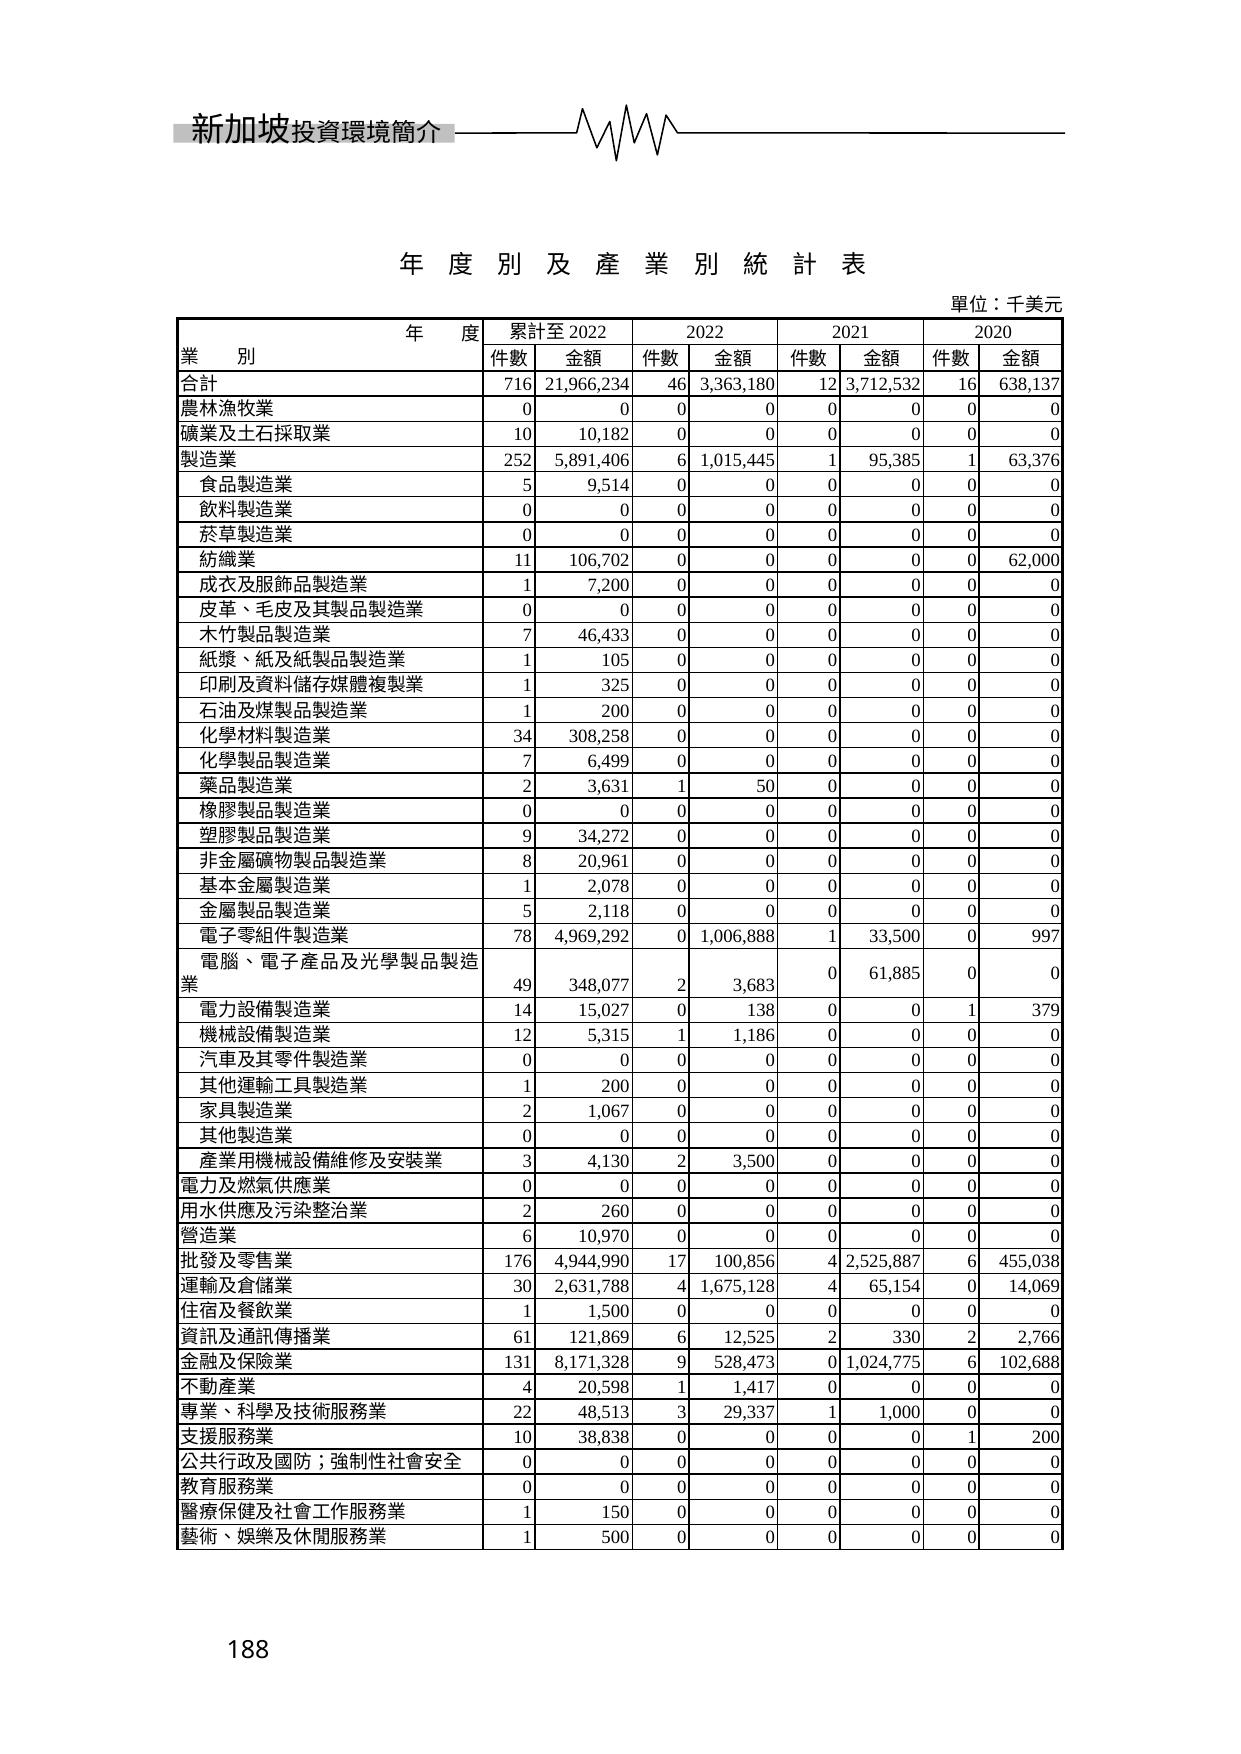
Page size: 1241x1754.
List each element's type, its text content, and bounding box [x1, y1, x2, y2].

table_cell 0 [778, 748, 839, 772]
table_cell 0 [980, 949, 1061, 996]
table_cell 34 [484, 723, 534, 747]
table_cell 0 [980, 1123, 1061, 1147]
table_cell 0 [980, 623, 1061, 646]
table_cell 0 [690, 824, 777, 847]
table_cell 0 [778, 1174, 839, 1197]
table_cell 14 [484, 998, 534, 1021]
table_cell 0 [980, 1199, 1061, 1222]
table_cell 48,513 [536, 1400, 632, 1423]
table_cell 0 [841, 1425, 923, 1448]
table_cell 非金屬礦物製品製造業 [179, 849, 482, 872]
table_cell 0 [778, 949, 839, 996]
table_cell 8,171,328 [536, 1350, 632, 1373]
table_cell 0 [841, 573, 923, 596]
table_cell 33,500 [841, 924, 923, 948]
table_cell 10,970 [536, 1224, 632, 1247]
table_cell 0 [778, 698, 839, 722]
table_cell 合計 [179, 372, 482, 395]
table_cell 3,712,532 [841, 372, 923, 395]
table_cell 0 [484, 1450, 534, 1473]
table_cell 0 [690, 1500, 777, 1523]
table_cell 0 [690, 548, 777, 571]
table_cell 0 [841, 648, 923, 672]
table_cell 0 [980, 1098, 1061, 1122]
table_cell 0 [924, 1199, 978, 1222]
table_cell 8 [484, 849, 534, 872]
table_cell 0 [536, 1123, 632, 1147]
table_cell 0 [690, 598, 777, 621]
table_cell 997 [980, 924, 1061, 948]
table_cell 200 [536, 698, 632, 722]
table_cell 0 [484, 598, 534, 621]
table_cell 機械設備製造業 [179, 1023, 482, 1047]
table_cell 61,885 [841, 949, 923, 996]
table_cell 0 [633, 1500, 688, 1523]
table_cell 308,258 [536, 723, 632, 747]
table_cell 0 [690, 1299, 777, 1323]
table_cell 0 [778, 1299, 839, 1323]
table_cell 716 [484, 372, 534, 395]
table_cell 0 [778, 598, 839, 621]
table_cell 0 [841, 1149, 923, 1172]
table_cell 化學製品製造業 [179, 748, 482, 772]
table_cell 0 [841, 1123, 923, 1147]
table_cell 0 [778, 472, 839, 496]
table_cell 其他運輸工具製造業 [179, 1073, 482, 1097]
table_cell 0 [690, 523, 777, 546]
table_cell 5,315 [536, 1023, 632, 1047]
table_cell 0 [633, 1475, 688, 1498]
table_cell 1,500 [536, 1299, 632, 1323]
table_cell 0 [841, 1299, 923, 1323]
table_cell 0 [690, 723, 777, 747]
table_cell 0 [841, 824, 923, 847]
table_cell 支援服務業 [179, 1425, 482, 1448]
table_cell 65,154 [841, 1274, 923, 1298]
table_cell 0 [778, 523, 839, 546]
table_cell 0 [690, 497, 777, 521]
table_cell 0 [924, 472, 978, 496]
table_cell 379 [980, 998, 1061, 1021]
table_cell 0 [633, 623, 688, 646]
table_cell 0 [633, 874, 688, 897]
table_cell 1 [484, 1500, 534, 1523]
table_cell 0 [633, 573, 688, 596]
table_cell 0 [980, 523, 1061, 546]
table_cell 0 [924, 1073, 978, 1097]
table_cell 0 [690, 1048, 777, 1072]
table_cell 0 [633, 1425, 688, 1448]
table_cell 0 [841, 1199, 923, 1222]
table_cell 0 [633, 1098, 688, 1122]
table_cell 0 [924, 523, 978, 546]
table_cell 醫療保健及社會工作服務業 [179, 1500, 482, 1523]
table_cell 0 [924, 1123, 978, 1147]
table_cell 0 [924, 1400, 978, 1423]
table_cell 金額 [690, 345, 777, 370]
table_cell 4 [484, 1375, 534, 1398]
table_cell 5 [484, 472, 534, 496]
table_cell 0 [484, 397, 534, 421]
table_cell 家具製造業 [179, 1098, 482, 1122]
table_cell 0 [690, 623, 777, 646]
table_cell 0 [980, 598, 1061, 621]
table_cell 成衣及服飾品製造業 [179, 573, 482, 596]
table_cell 0 [924, 673, 978, 697]
table_cell 1 [633, 1023, 688, 1047]
table_cell 0 [633, 748, 688, 772]
table_cell 0 [690, 874, 777, 897]
table_cell 0 [633, 899, 688, 923]
table_cell 6 [924, 1249, 978, 1272]
table_cell 住宿及餐飲業 [179, 1299, 482, 1323]
table_cell 0 [778, 874, 839, 897]
table_cell 20,598 [536, 1375, 632, 1398]
table_cell 0 [484, 523, 534, 546]
table_cell 電腦、電子產品及光學製品製造業 [179, 949, 482, 996]
table_cell 0 [536, 1450, 632, 1473]
table_cell 件數 [924, 345, 978, 370]
table_cell 0 [633, 1174, 688, 1197]
table_cell 30 [484, 1274, 534, 1298]
table_cell 0 [690, 1525, 777, 1549]
table_cell 29,337 [690, 1400, 777, 1423]
table_cell 500 [536, 1525, 632, 1549]
table_cell 0 [924, 1098, 978, 1122]
table_cell 1 [924, 447, 978, 471]
table_cell 0 [633, 1224, 688, 1247]
table_cell 6 [924, 1350, 978, 1373]
table_cell 455,038 [980, 1249, 1061, 1272]
table_cell 0 [924, 1375, 978, 1398]
table_cell 0 [841, 422, 923, 446]
table_cell 12 [484, 1023, 534, 1047]
table_cell 16 [924, 372, 978, 395]
table_cell 0 [690, 1073, 777, 1097]
table_cell 皮革、毛皮及其製品製造業 [179, 598, 482, 621]
table_header 年 度 業 別 [179, 320, 482, 370]
table_cell 12 [778, 372, 839, 395]
table_cell 0 [924, 774, 978, 797]
table_cell 0 [841, 874, 923, 897]
table_cell 46,433 [536, 623, 632, 646]
table_cell 0 [484, 1475, 534, 1498]
table_cell 0 [924, 648, 978, 672]
table_cell 0 [690, 748, 777, 772]
table_cell 0 [633, 824, 688, 847]
table_cell 2 [924, 1324, 978, 1348]
table_cell 0 [778, 1199, 839, 1222]
table_cell 0 [536, 598, 632, 621]
table_cell 1 [484, 648, 534, 672]
table_cell 38,838 [536, 1425, 632, 1448]
table_cell 0 [924, 1299, 978, 1323]
table_cell 0 [841, 1023, 923, 1047]
table_cell 11 [484, 548, 534, 571]
table_cell 131 [484, 1350, 534, 1373]
table_cell 0 [778, 774, 839, 797]
table_cell 0 [841, 1450, 923, 1473]
table_cell 0 [841, 1174, 923, 1197]
table_cell 0 [841, 698, 923, 722]
table_cell 0 [690, 1475, 777, 1498]
table_cell 3,500 [690, 1149, 777, 1172]
table_cell 0 [778, 648, 839, 672]
table_cell 塑膠製品製造業 [179, 824, 482, 847]
table_cell 0 [484, 1174, 534, 1197]
table_cell 0 [778, 1048, 839, 1072]
table_cell 0 [690, 799, 777, 822]
table_cell 252 [484, 447, 534, 471]
table_cell 0 [980, 698, 1061, 722]
table_cell 0 [633, 723, 688, 747]
table_cell 1 [778, 447, 839, 471]
table_cell 0 [924, 849, 978, 872]
table_cell 49 [484, 949, 534, 996]
table_cell 0 [778, 849, 839, 872]
table_cell 9 [484, 824, 534, 847]
table_cell 7 [484, 623, 534, 646]
table_cell 6 [633, 447, 688, 471]
table_cell 0 [924, 1450, 978, 1473]
table_cell 0 [778, 397, 839, 421]
table_cell 0 [980, 874, 1061, 897]
table_cell 176 [484, 1249, 534, 1272]
table_cell 10 [484, 1425, 534, 1448]
table_cell 金屬製品製造業 [179, 899, 482, 923]
table_cell 0 [778, 1500, 839, 1523]
table_cell 專業、科學及技術服務業 [179, 1400, 482, 1423]
table_cell 0 [841, 899, 923, 923]
table_cell 0 [778, 723, 839, 747]
table_cell 0 [924, 1048, 978, 1072]
table_cell 0 [633, 673, 688, 697]
table_cell 0 [924, 497, 978, 521]
table_cell 1,024,775 [841, 1350, 923, 1373]
table_cell 200 [980, 1425, 1061, 1448]
table_cell 2 [484, 1199, 534, 1222]
table_cell 紡織業 [179, 548, 482, 571]
table_cell 0 [633, 548, 688, 571]
table_cell 0 [778, 998, 839, 1021]
table_cell 0 [841, 774, 923, 797]
table_cell 7 [484, 748, 534, 772]
table_header 累計至2022 [484, 320, 632, 344]
table_cell 0 [841, 799, 923, 822]
table_cell 12,525 [690, 1324, 777, 1348]
table_cell 0 [484, 799, 534, 822]
table_cell 6,499 [536, 748, 632, 772]
table_cell 0 [536, 1048, 632, 1072]
table_cell 0 [633, 648, 688, 672]
table_cell 0 [841, 1500, 923, 1523]
table_cell 1,067 [536, 1098, 632, 1122]
table_cell 0 [778, 1525, 839, 1549]
table_cell 0 [980, 648, 1061, 672]
table_cell 1 [633, 774, 688, 797]
table_cell 0 [980, 824, 1061, 847]
table_cell 0 [841, 548, 923, 571]
table_cell 0 [841, 1073, 923, 1097]
table_cell 0 [841, 723, 923, 747]
table_cell 121,869 [536, 1324, 632, 1348]
table_cell 0 [778, 1425, 839, 1448]
table_cell 0 [980, 799, 1061, 822]
table_cell 件數 [484, 345, 534, 370]
table_cell 0 [633, 1199, 688, 1222]
table_cell 34,272 [536, 824, 632, 847]
table_cell 0 [633, 598, 688, 621]
table_cell 0 [924, 598, 978, 621]
table_cell 6 [633, 1324, 688, 1348]
table_cell 0 [980, 723, 1061, 747]
table_cell 1 [484, 698, 534, 722]
table_cell 0 [841, 673, 923, 697]
table_cell 件數 [633, 345, 688, 370]
table_cell 200 [536, 1073, 632, 1097]
table_cell 0 [778, 824, 839, 847]
table_cell 2,078 [536, 874, 632, 897]
table_cell 0 [841, 598, 923, 621]
table_cell 638,137 [980, 372, 1061, 395]
table_cell 教育服務業 [179, 1475, 482, 1498]
table_cell 0 [980, 1400, 1061, 1423]
table_cell 0 [778, 573, 839, 596]
table_cell 46 [633, 372, 688, 395]
table_cell 0 [980, 1500, 1061, 1523]
table_cell 62,000 [980, 548, 1061, 571]
table_cell 0 [633, 497, 688, 521]
table_cell 0 [980, 472, 1061, 496]
table_cell 106,702 [536, 548, 632, 571]
table_cell 0 [633, 1073, 688, 1097]
table_cell 10,182 [536, 422, 632, 446]
table_cell 0 [924, 1274, 978, 1298]
table_cell 0 [778, 1098, 839, 1122]
table_cell 5,891,406 [536, 447, 632, 471]
table_cell 0 [924, 748, 978, 772]
table_cell 0 [690, 1224, 777, 1247]
table_cell 325 [536, 673, 632, 697]
table_cell 1 [484, 1073, 534, 1097]
table_cell 電力設備製造業 [179, 998, 482, 1021]
text 年度別及產業別統計表 [178, 236, 1063, 290]
table_cell 21,966,234 [536, 372, 632, 395]
table_cell 菸草製造業 [179, 523, 482, 546]
table_cell 0 [778, 1450, 839, 1473]
table_cell 0 [536, 397, 632, 421]
table_cell 0 [778, 1350, 839, 1373]
table_cell 3,363,180 [690, 372, 777, 395]
table_header 2021 [778, 320, 923, 344]
table_cell 0 [841, 1475, 923, 1498]
table_cell 0 [536, 1174, 632, 1197]
table_cell 0 [690, 422, 777, 446]
table_cell 0 [778, 1475, 839, 1498]
table_cell 0 [980, 1048, 1061, 1072]
table_cell 0 [778, 1073, 839, 1097]
table_cell 藝術、娛樂及休閒服務業 [179, 1525, 482, 1549]
table_cell 0 [690, 397, 777, 421]
table_cell 0 [980, 1450, 1061, 1473]
table_cell 電力及燃氣供應業 [179, 1174, 482, 1197]
table_cell 石油及煤製品製造業 [179, 698, 482, 722]
table_cell 0 [690, 698, 777, 722]
table_cell 2,118 [536, 899, 632, 923]
table_cell 0 [841, 1224, 923, 1247]
table_cell 0 [980, 849, 1061, 872]
table_cell 製造業 [179, 447, 482, 471]
table_cell 1 [484, 1525, 534, 1549]
table_cell 產業用機械設備維修及安裝業 [179, 1149, 482, 1172]
table_cell 1 [484, 573, 534, 596]
table_cell 印刷及資料儲存媒體複製業 [179, 673, 482, 697]
table_cell 0 [633, 397, 688, 421]
table_cell 0 [536, 523, 632, 546]
table_cell 0 [690, 1098, 777, 1122]
table_cell 0 [778, 673, 839, 697]
table_cell 3 [633, 1400, 688, 1423]
table_cell 0 [690, 849, 777, 872]
table_cell 0 [536, 799, 632, 822]
table_cell 0 [980, 1375, 1061, 1398]
table_cell 礦業及土石採取業 [179, 422, 482, 446]
table_cell 0 [980, 899, 1061, 923]
table_cell 0 [924, 1525, 978, 1549]
table_cell 0 [633, 523, 688, 546]
table_cell 2,525,887 [841, 1249, 923, 1272]
table_cell 飲料製造業 [179, 497, 482, 521]
table_cell 0 [690, 899, 777, 923]
table_cell 2 [778, 1324, 839, 1348]
table_cell 0 [841, 849, 923, 872]
table_cell 化學材料製造業 [179, 723, 482, 747]
table_cell 食品製造業 [179, 472, 482, 496]
table_cell 0 [924, 899, 978, 923]
table_cell 0 [980, 573, 1061, 596]
table_cell 0 [980, 1525, 1061, 1549]
table_cell 0 [924, 799, 978, 822]
table_cell 0 [841, 623, 923, 646]
table_cell 9 [633, 1350, 688, 1373]
table_cell 公共行政及國防；強制性社會安全 [179, 1450, 482, 1473]
table_cell 0 [841, 523, 923, 546]
table_cell 0 [484, 1123, 534, 1147]
table_cell 紙漿、紙及紙製品製造業 [179, 648, 482, 672]
table_cell 2 [633, 949, 688, 996]
table_cell 0 [924, 924, 978, 948]
table_cell 0 [841, 748, 923, 772]
table_cell 2 [633, 1149, 688, 1172]
table_cell 0 [924, 548, 978, 571]
table_cell 348,077 [536, 949, 632, 996]
table_cell 0 [484, 1048, 534, 1072]
table_cell 0 [633, 849, 688, 872]
table_cell 0 [633, 1123, 688, 1147]
table_cell 1,006,888 [690, 924, 777, 948]
table_cell 102,688 [980, 1350, 1061, 1373]
table_cell 0 [778, 799, 839, 822]
table_cell 0 [980, 1149, 1061, 1172]
table_cell 1 [778, 924, 839, 948]
table_cell 金融及保險業 [179, 1350, 482, 1373]
table_cell 1 [778, 1400, 839, 1423]
table_cell 基本金屬製造業 [179, 874, 482, 897]
table_cell 0 [633, 472, 688, 496]
table_cell 4,130 [536, 1149, 632, 1172]
table_cell 0 [778, 623, 839, 646]
table_cell 0 [980, 1224, 1061, 1247]
table_cell 260 [536, 1199, 632, 1222]
table_cell 50 [690, 774, 777, 797]
table_cell 138 [690, 998, 777, 1021]
table_cell 1 [484, 673, 534, 697]
table_cell 不動產業 [179, 1375, 482, 1398]
table_cell 20,961 [536, 849, 632, 872]
table_cell 0 [778, 548, 839, 571]
table_cell 0 [841, 472, 923, 496]
table_cell 0 [633, 1048, 688, 1072]
table_cell 橡膠製品製造業 [179, 799, 482, 822]
table_cell 61 [484, 1324, 534, 1348]
table_cell 0 [980, 497, 1061, 521]
table_cell 其他製造業 [179, 1123, 482, 1147]
table_cell 1 [633, 1375, 688, 1398]
table_header 2020 [924, 320, 1061, 344]
table_cell 95,385 [841, 447, 923, 471]
table_cell 1,186 [690, 1023, 777, 1047]
table_cell 3,683 [690, 949, 777, 996]
table_cell 7,200 [536, 573, 632, 596]
table_cell 0 [841, 397, 923, 421]
table_cell 0 [980, 748, 1061, 772]
table_cell 63,376 [980, 447, 1061, 471]
table_cell 78 [484, 924, 534, 948]
table_cell 0 [690, 673, 777, 697]
table_cell 10 [484, 422, 534, 446]
table_cell 電子零組件製造業 [179, 924, 482, 948]
table_cell 0 [690, 1174, 777, 1197]
table_cell 4,944,990 [536, 1249, 632, 1272]
table_cell 0 [980, 397, 1061, 421]
table_cell 0 [924, 1149, 978, 1172]
table_cell 0 [980, 1174, 1061, 1197]
table_cell 0 [980, 673, 1061, 697]
table_cell 0 [690, 1123, 777, 1147]
table_cell 6 [484, 1224, 534, 1247]
table_cell 營造業 [179, 1224, 482, 1247]
table_cell 1,417 [690, 1375, 777, 1398]
table_cell 0 [633, 924, 688, 948]
table_cell 金額 [841, 345, 923, 370]
table_cell 0 [778, 422, 839, 446]
table_cell 15,027 [536, 998, 632, 1021]
table_cell 0 [924, 573, 978, 596]
table_cell 0 [690, 1450, 777, 1473]
table_cell 藥品製造業 [179, 774, 482, 797]
table_cell 1 [924, 1425, 978, 1448]
table_cell 1,000 [841, 1400, 923, 1423]
table_cell 0 [924, 723, 978, 747]
table_cell 0 [980, 422, 1061, 446]
table_cell 資訊及通訊傳播業 [179, 1324, 482, 1348]
table_cell 0 [633, 698, 688, 722]
table_cell 0 [924, 698, 978, 722]
table_cell 批發及零售業 [179, 1249, 482, 1272]
table_cell 0 [690, 648, 777, 672]
table_cell 0 [690, 1425, 777, 1448]
table_cell 0 [841, 497, 923, 521]
table_cell 0 [484, 497, 534, 521]
table_cell 0 [841, 1048, 923, 1072]
table_cell 1,675,128 [690, 1274, 777, 1298]
table_cell 金額 [536, 345, 632, 370]
text 單位：千美元 [178, 290, 1063, 317]
table_cell 0 [841, 1098, 923, 1122]
table_cell 17 [633, 1249, 688, 1272]
table_cell 0 [778, 1149, 839, 1172]
table_cell 汽車及其零件製造業 [179, 1048, 482, 1072]
table_cell 0 [924, 1023, 978, 1047]
table_cell 0 [924, 874, 978, 897]
table_cell 0 [841, 1375, 923, 1398]
table_cell 4 [778, 1274, 839, 1298]
table_cell 0 [778, 899, 839, 923]
table_cell 0 [980, 774, 1061, 797]
table_cell 4 [633, 1274, 688, 1298]
table_cell 528,473 [690, 1350, 777, 1373]
table_cell 0 [633, 1450, 688, 1473]
table_cell 9,514 [536, 472, 632, 496]
table_cell 0 [633, 998, 688, 1021]
table_cell 1 [924, 998, 978, 1021]
table_cell 0 [980, 1299, 1061, 1323]
table_cell 105 [536, 648, 632, 672]
table_cell 0 [924, 623, 978, 646]
table_cell 2,631,788 [536, 1274, 632, 1298]
table_cell 0 [778, 1023, 839, 1047]
table_cell 2 [484, 774, 534, 797]
table_cell 0 [690, 1199, 777, 1222]
table_cell 3 [484, 1149, 534, 1172]
table_cell 0 [778, 497, 839, 521]
table_cell 0 [924, 1224, 978, 1247]
table_cell 0 [633, 1525, 688, 1549]
table_cell 0 [841, 998, 923, 1021]
table_cell 330 [841, 1324, 923, 1348]
table_cell 1 [484, 874, 534, 897]
table_cell 0 [778, 1123, 839, 1147]
table_cell 運輸及倉儲業 [179, 1274, 482, 1298]
table_cell 0 [778, 1224, 839, 1247]
table_cell 木竹製品製造業 [179, 623, 482, 646]
table_cell 22 [484, 1400, 534, 1423]
table_cell 0 [924, 1475, 978, 1498]
table_cell 金額 [980, 345, 1061, 370]
table_cell 0 [633, 799, 688, 822]
table_cell 150 [536, 1500, 632, 1523]
table_cell 件數 [778, 345, 839, 370]
table_cell 0 [924, 397, 978, 421]
table_cell 0 [980, 1023, 1061, 1047]
table_cell 1,015,445 [690, 447, 777, 471]
table_cell 4 [778, 1249, 839, 1272]
table_cell 4,969,292 [536, 924, 632, 948]
table_cell 0 [924, 422, 978, 446]
table_cell 0 [633, 1299, 688, 1323]
table_cell 0 [633, 422, 688, 446]
table_cell 14,069 [980, 1274, 1061, 1298]
table_cell 用水供應及污染整治業 [179, 1199, 482, 1222]
table_cell 0 [778, 1375, 839, 1398]
table_cell 0 [690, 472, 777, 496]
table_cell 3,631 [536, 774, 632, 797]
table_cell 0 [536, 1475, 632, 1498]
table_cell 0 [690, 573, 777, 596]
table_cell 100,856 [690, 1249, 777, 1272]
table_cell 2 [484, 1098, 534, 1122]
table_cell 0 [924, 824, 978, 847]
table_cell 0 [980, 1475, 1061, 1498]
table_cell 1 [484, 1299, 534, 1323]
table_cell 0 [924, 1500, 978, 1523]
table_cell 0 [924, 1174, 978, 1197]
table_cell 0 [536, 497, 632, 521]
table_cell 農林漁牧業 [179, 397, 482, 421]
table_cell 0 [841, 1525, 923, 1549]
table_cell 0 [924, 949, 978, 996]
table_cell 0 [980, 1073, 1061, 1097]
table_cell 5 [484, 899, 534, 923]
table_cell 2,766 [980, 1324, 1061, 1348]
table_header 2022 [633, 320, 777, 344]
